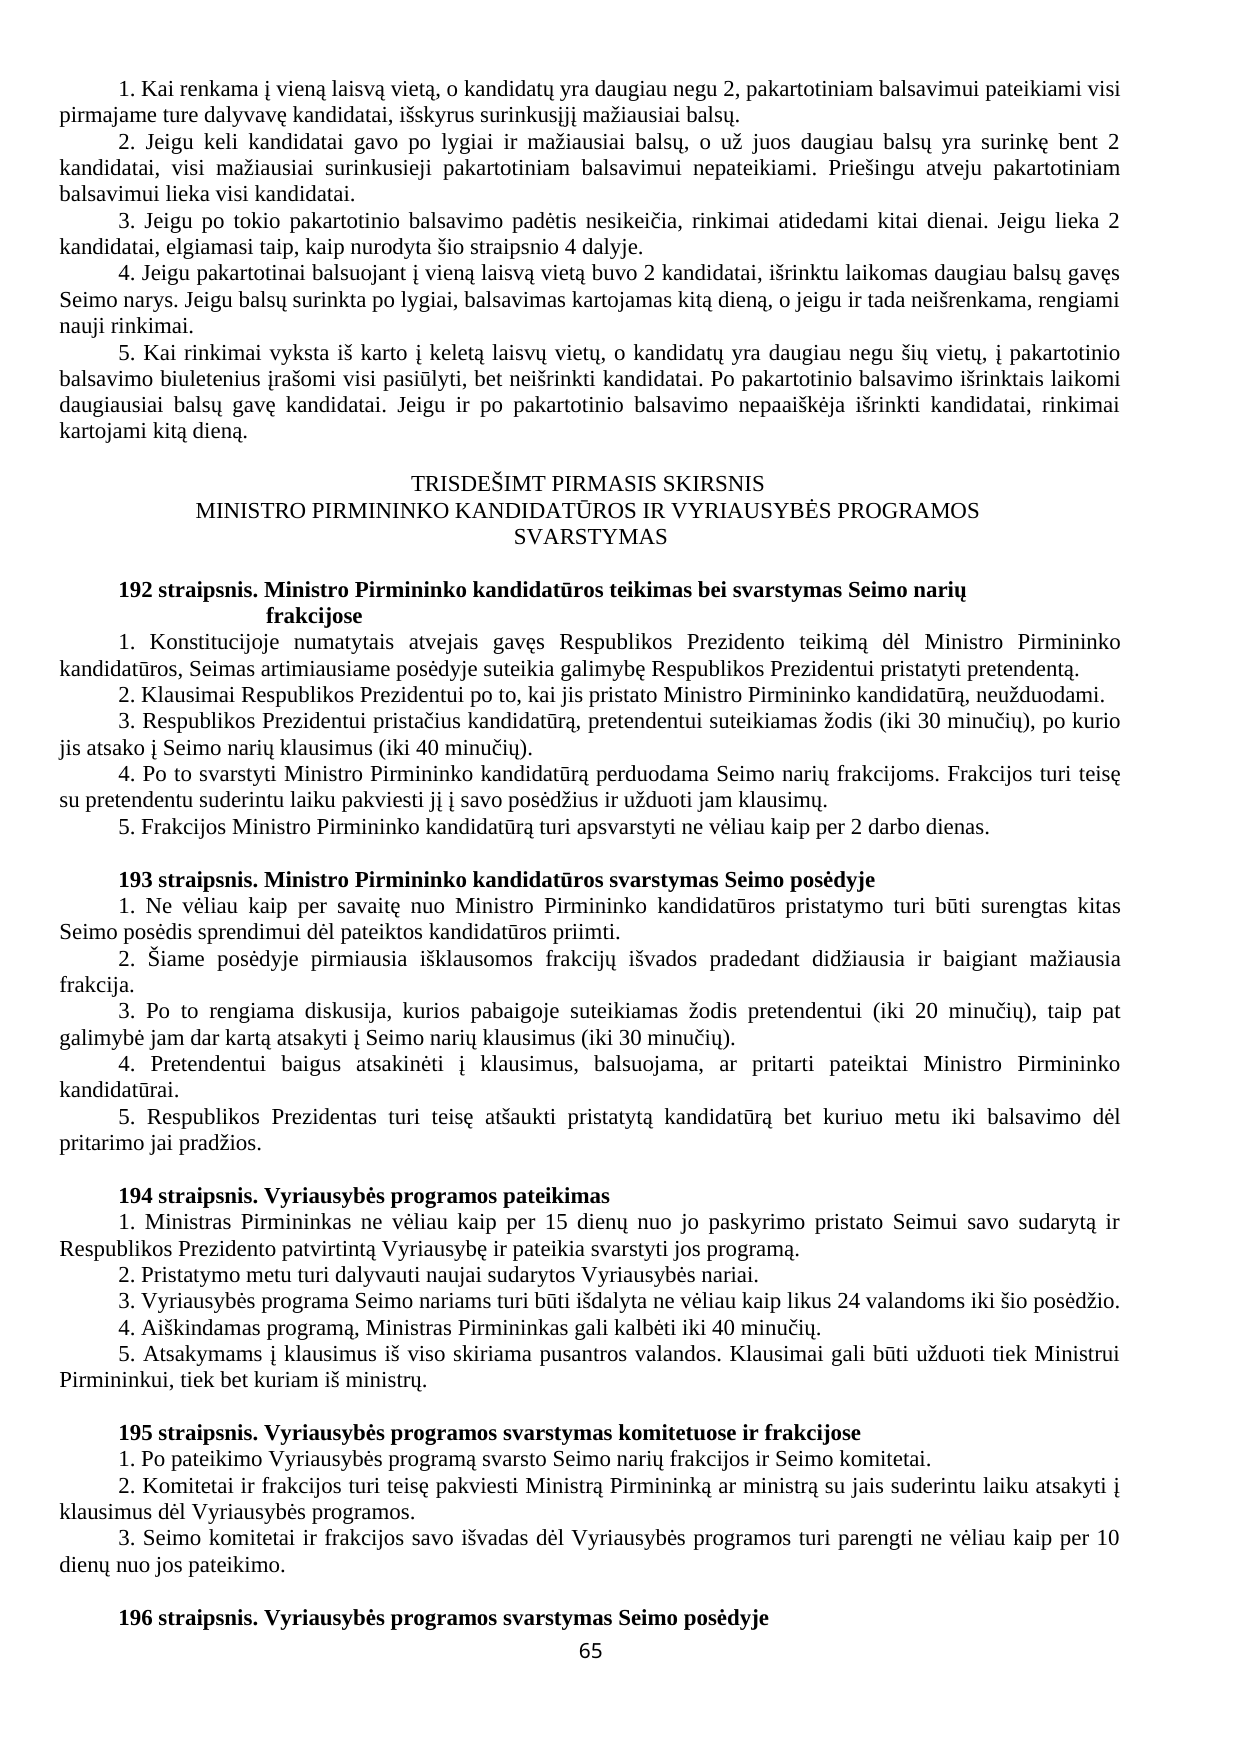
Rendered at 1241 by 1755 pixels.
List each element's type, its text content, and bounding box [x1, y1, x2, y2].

text 5. Atsakymams į klausimus iš viso skiriama pusantros valandos. Klausimai gali būti užduoti tiek Ministrui Pirmininkui, tiek bet kuriam iš ministrų. [59, 1340, 1122, 1393]
text 2. Jeigu keli kandidatai gavo po lygiai ir mažiausiai balsų, o už juos daugiau balsų yra surinkę bent 2 kandidatai, visi mažiausiai surinkusieji pakartotiniam balsavimui nepateikiami. Priešingu atveju pakartotiniam balsavimui lieka visi kandidatai. [59, 128, 1122, 207]
text 4. Aiškindamas programą, Ministras Pirmininkas gali kalbėti iki 40 minučių. [59, 1314, 1122, 1340]
text 1. Po pateikimo Vyriausybės programą svarsto Seimo narių frakcijos ir Seimo komitetai. [59, 1445, 1122, 1472]
text 4. Po to svarstyti Ministro Pirmininko kandidatūrą perduodama Seimo narių frakcijoms. Frakcijos turi teisę su pretendentu suderintu laiku pakviesti jį į savo posėdžius ir užduoti jam klausimų. [59, 760, 1122, 813]
text 1. Ne vėliau kaip per savaitę nuo Ministro Pirmininko kandidatūros pristatymo turi būti surengtas kitas Seimo posėdis sprendimui dėl pateiktos kandidatūros priimti. [59, 892, 1122, 945]
text 5. Frakcijos Ministro Pirmininko kandidatūrą turi apsvarstyti ne vėliau kaip per 2 darbo dienas. [59, 813, 1122, 839]
text SVARSTYMAS [59, 523, 1122, 549]
text 2. Komitetai ir frakcijos turi teisę pakviesti Ministrą Pirmininką ar ministrą su jais suderintu laiku atsakyti į klausimus dėl Vyriausybės programos. [59, 1472, 1122, 1524]
text 194 straipsnis. Vyriausybės programos pateikimas [59, 1182, 1122, 1208]
text 2. Pristatymo metu turi dalyvauti naujai sudarytos Vyriausybės nariai. [59, 1261, 1122, 1287]
text 1. Konstitucijoje numatytais atvejais gavęs Respublikos Prezidento teikimą dėl Ministro Pirmininko kandidatūros, Seimas artimiausiame posėdyje suteikia galimybę Respublikos Prezidentui pristatyti pretendentą. [59, 628, 1122, 681]
text 192 straipsnis. Ministro Pirmininko kandidatūros teikimas bei svarstymas Seimo narių [118, 576, 1122, 602]
text 5. Respublikos Prezidentas turi teisę atšaukti pristatytą kandidatūrą bet kuriuo metu iki balsavimo dėl pritarimo jai pradžios. [59, 1103, 1122, 1156]
text 195 straipsnis. Vyriausybės programos svarstymas komitetuose ir frakcijose [59, 1419, 1122, 1445]
text 1. Kai renkama į vieną laisvą vietą, o kandidatų yra daugiau negu 2, pakartotiniam balsavimui pateikiami visi pirmajame ture dalyvavę kandidatai, išskyrus surinkusįjį mažiausiai balsų. [59, 75, 1122, 128]
text 1. Ministras Pirmininkas ne vėliau kaip per 15 dienų nuo jo paskyrimo pristato Seimui savo sudarytą ir Respublikos Prezidento patvirtintą Vyriausybę ir pateikia svarstyti jos programą. [59, 1208, 1122, 1261]
text 3. Vyriausybės programa Seimo nariams turi būti išdalyta ne vėliau kaip likus 24 valandoms iki šio posėdžio. [59, 1287, 1122, 1314]
text TRISDEŠIMT PIRMASIS SKIRSNIS [59, 470, 1122, 497]
text 196 straipsnis. Vyriausybės programos svarstymas Seimo posėdyje [59, 1603, 1122, 1630]
text 193 straipsnis. Ministro Pirmininko kandidatūros svarstymas Seimo posėdyje [59, 866, 1122, 892]
text 4. Jeigu pakartotinai balsuojant į vieną laisvą vietą buvo 2 kandidatai, išrinktu laikomas daugiau balsų gavęs Seimo narys. Jeigu balsų surinkta po lygiai, balsavimas kartojamas kitą dieną, o jeigu ir tada neišrenkama, rengiami nauji rinkimai. [59, 259, 1122, 338]
text 3. Po to rengiama diskusija, kurios pabaigoje suteikiamas žodis pretendentui (iki 20 minučių), taip pat galimybė jam dar kartą atsakyti į Seimo narių klausimus (iki 30 minučių). [59, 997, 1122, 1050]
text 3. Respublikos Prezidentui pristačius kandidatūrą, pretendentui suteikiamas žodis (iki 30 minučių), po kurio jis atsako į Seimo narių klausimus (iki 40 minučių). [59, 707, 1122, 760]
text MINISTRO PIRMININKO KANDIDATŪROS IR VYRIAUSYBĖS PROGRAMOS [59, 497, 1122, 523]
text 2. Klausimai Respublikos Prezidentui po to, kai jis pristato Ministro Pirmininko kandidatūrą, neužduodami. [59, 681, 1122, 707]
text 4. Pretendentui baigus atsakinėti į klausimus, balsuojama, ar pritarti pateiktai Ministro Pirmininko kandidatūrai. [59, 1050, 1122, 1103]
text 3. Jeigu po tokio pakartotinio balsavimo padėtis nesikeičia, rinkimai atidedami kitai dienai. Jeigu lieka 2 kandidatai, elgiamasi taip, kaip nurodyta šio straipsnio 4 dalyje. [59, 207, 1122, 259]
text 2. Šiame posėdyje pirmiausia išklausomos frakcijų išvados pradedant didžiausia ir baigiant mažiausia frakcija. [59, 945, 1122, 997]
text 3. Seimo komitetai ir frakcijos savo išvadas dėl Vyriausybės programos turi parengti ne vėliau kaip per 10 dienų nuo jos pateikimo. [59, 1524, 1122, 1577]
text frakcijose [266, 602, 1122, 628]
text 5. Kai rinkimai vyksta iš karto į keletą laisvų vietų, o kandidatų yra daugiau negu šių vietų, į pakartotinio balsavimo biuletenius įrašomi visi pasiūlyti, bet neišrinkti kandidatai. Po pakartotinio balsavimo išrinktais laikomi daugiausiai balsų gavę kandidatai. Jeigu ir po pakartotinio balsavimo nepaaiškėja išrinkti kandidatai, rinkimai kartojami kitą dieną. [59, 338, 1122, 444]
